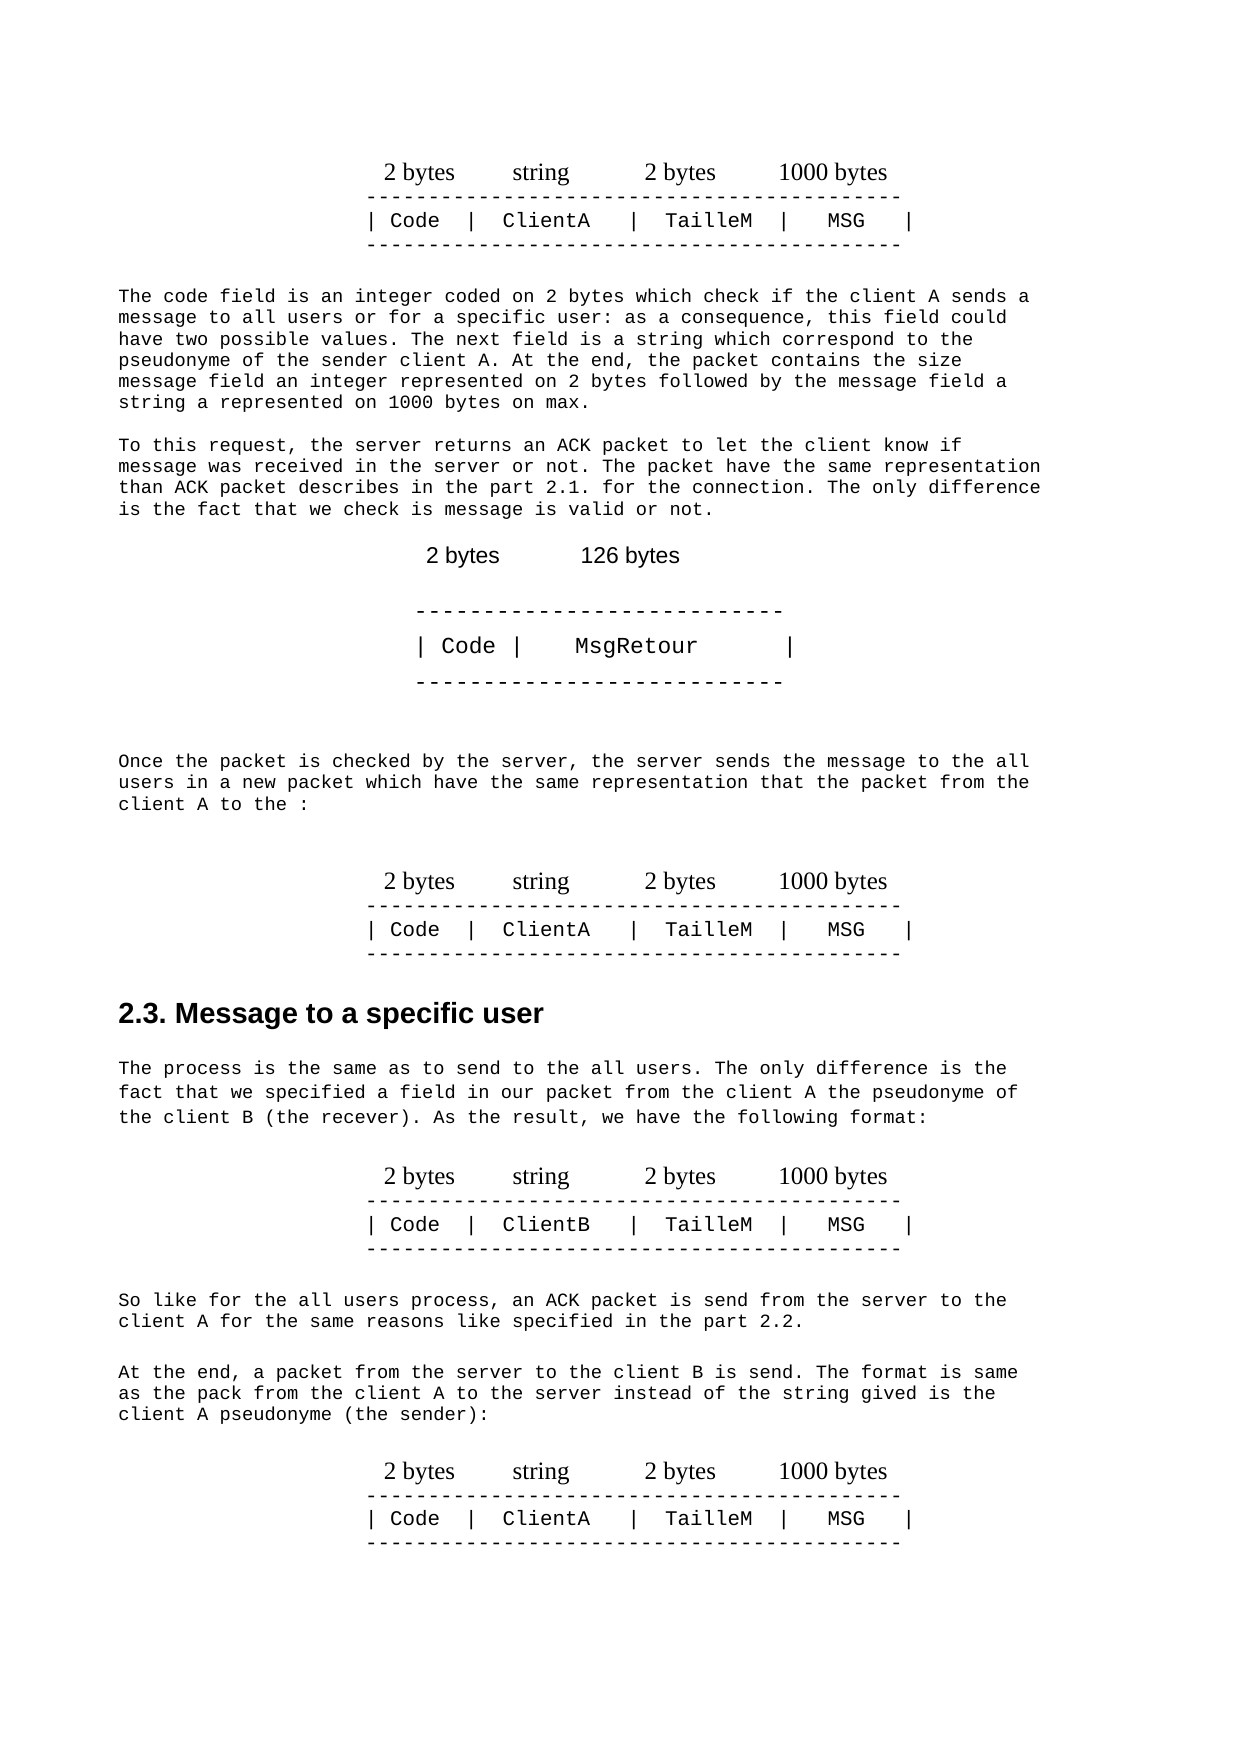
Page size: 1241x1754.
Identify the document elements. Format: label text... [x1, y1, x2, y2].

text So like for the all users process, an ACK packet is send from the server to the client A for the same reasons like specified in the part 2.2. [118, 1291, 1047, 1333]
text --------------------------- [118, 670, 1047, 722]
text 2 bytes string 2 bytes 1000 bytes [118, 866, 1047, 895]
text ------------------------------------------- [118, 942, 1047, 966]
text ------------------------------------------- [118, 186, 1047, 210]
text At the end, a packet from the server to the client B is send. The format is same as the pack from the client A to the server instead of the string gived is the client A pseudonyme (the sender): [118, 1363, 1047, 1426]
text | Code | ClientB | TailleM | MSG | [118, 1214, 1047, 1237]
text ------------------------------------------- [118, 895, 1047, 919]
text ------------------------------------------- [118, 233, 1047, 257]
text ------------------------------------------- [118, 1237, 1047, 1261]
text | Code | MsgRetour | [118, 635, 1047, 661]
text | Code | ClientA | TailleM | MSG | [118, 1508, 1047, 1532]
text 2 bytes string 2 bytes 1000 bytes [118, 1161, 1047, 1190]
text ------------------------------------------- [118, 1532, 1047, 1556]
text | Code | ClientA | TailleM | MSG | [118, 210, 1047, 233]
text 2 bytes string 2 bytes 1000 bytes [118, 157, 1047, 186]
text The code field is an integer coded on 2 bytes which check if the client A sends a message to all users or for a specific user: as a consequence, this field could have two possible values. The next field is a string which correspond to the pseudonyme of the sender client A. At the end, the packet contains the size message field an integer represented on 2 bytes followed by the message field a string a represented on 1000 bytes on max. To this request, the server returns an ACK packet to let the client know if message was received in the server or not. The packet have the same representation than ACK packet describes in the part 2.1. for the connection. The only difference is the fact that we check is message is valid or not. 2 bytes 126 bytes [118, 287, 1047, 569]
subtitle 2.3. Message to a specific user [118, 996, 1047, 1029]
text ------------------------------------------- [118, 1484, 1047, 1508]
text Once the packet is checked by the server, the server sends the message to the all users in a new packet which have the same representation that the packet from the client A to the : [118, 752, 1047, 837]
text --------------------------- [118, 599, 1047, 625]
text ------------------------------------------- [118, 1190, 1047, 1214]
text | Code | ClientA | TailleM | MSG | [118, 919, 1047, 942]
text 2 bytes string 2 bytes 1000 bytes [118, 1456, 1047, 1484]
text The process is the same as to send to the all users. The only difference is the fact that we specified a field in our packet from the client A the pseudonyme of the client B (the recever). As the result, we have the following format: [118, 1059, 1047, 1129]
